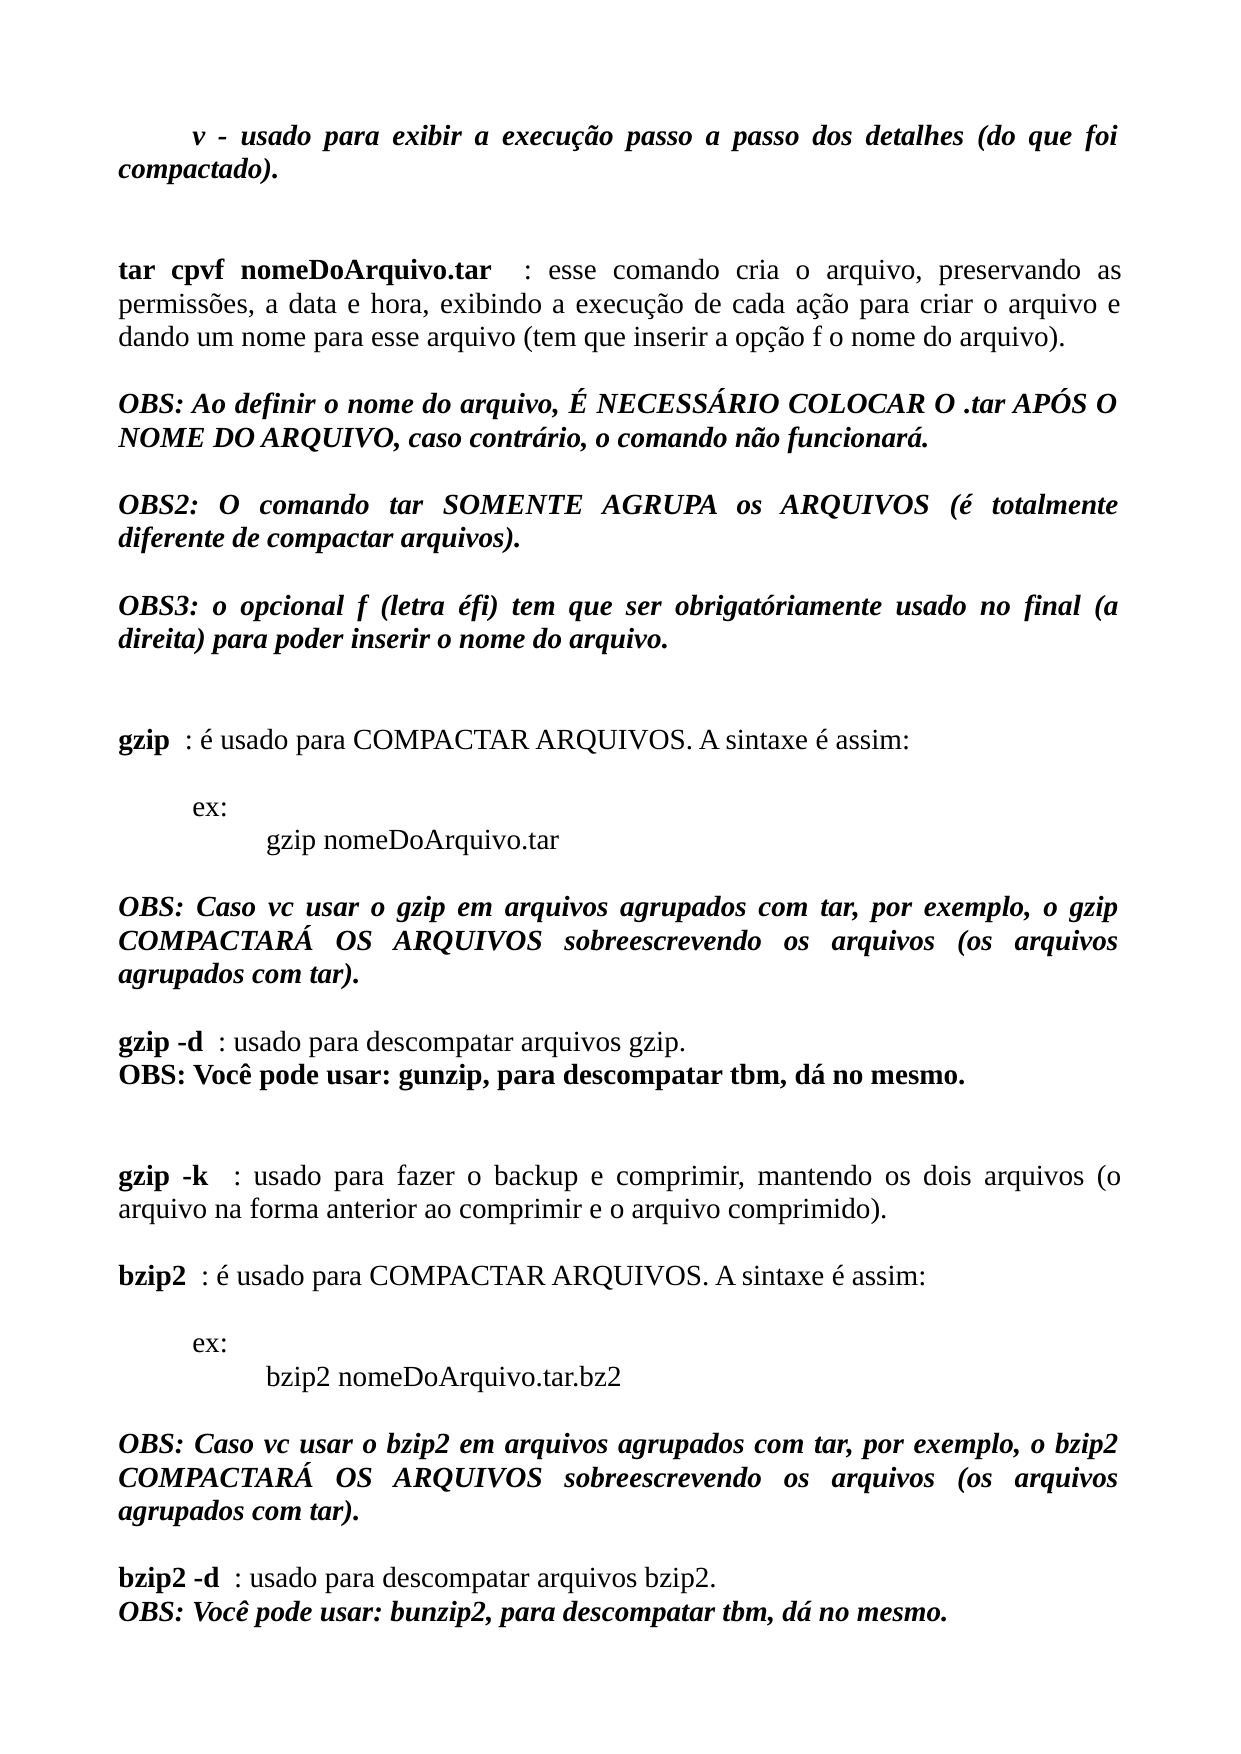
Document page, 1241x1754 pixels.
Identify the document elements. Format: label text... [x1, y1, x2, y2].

text v - usado para exibir a execução passo a passo dos detalhes (do que foi compactado). [118, 118, 1122, 185]
text bzip2 -d : usado para descompatar arquivos bzip2. [118, 1560, 1122, 1594]
text OBS: Ao definir o nome do arquivo, É NECESSÁRIO COLOCAR O .tar APÓS O NOME DO ARQUIVO, caso contrário, o comando não funcionará. [118, 386, 1122, 453]
text OBS: Caso vc usar o gzip em arquivos agrupados com tar, por exemplo, o gzip COMPACTARÁ OS ARQUIVOS sobreescrevendo os arquivos (os arquivos agrupados com tar). [118, 889, 1122, 990]
text OBS3: o opcional f (letra éfi) tem que ser obrigatóriamente usado no final (a direita) para poder inserir o nome do arquivo. [118, 588, 1122, 655]
text OBS: Caso vc usar o bzip2 em arquivos agrupados com tar, por exemplo, o bzip2 COMPACTARÁ OS ARQUIVOS sobreescrevendo os arquivos (os arquivos agrupados com tar). [118, 1426, 1122, 1527]
text gzip -k : usado para fazer o backup e comprimir, mantendo os dois arquivos (o arquivo na forma anterior ao comprimir e o arquivo comprimido). [118, 1158, 1122, 1225]
text OBS2: O comando tar SOMENTE AGRUPA os ARQUIVOS (é totalmente diferente de compactar arquivos). [118, 487, 1122, 554]
text ex: [118, 1326, 1122, 1359]
text tar cpvf nomeDoArquivo.tar : esse comando cria o arquivo, preservando as permissões, a data e hora, exibindo a execução de cada ação para criar o arquivo e dando um nome para esse arquivo (tem que inserir a opção f o nome do arquivo). [118, 252, 1122, 353]
text gzip : é usado para COMPACTAR ARQUIVOS. A sintaxe é assim: [118, 722, 1122, 755]
text bzip2 nomeDoArquivo.tar.bz2 [118, 1359, 1122, 1393]
text OBS: Você pode usar: gunzip, para descompatar tbm, dá no mesmo. [118, 1057, 1122, 1091]
text gzip -d : usado para descompatar arquivos gzip. [118, 1024, 1122, 1057]
text OBS: Você pode usar: bunzip2, para descompatar tbm, dá no mesmo. [118, 1594, 1122, 1627]
text gzip nomeDoArquivo.tar [118, 822, 1122, 856]
text bzip2 : é usado para COMPACTAR ARQUIVOS. A sintaxe é assim: [118, 1258, 1122, 1292]
text ex: [118, 789, 1122, 822]
